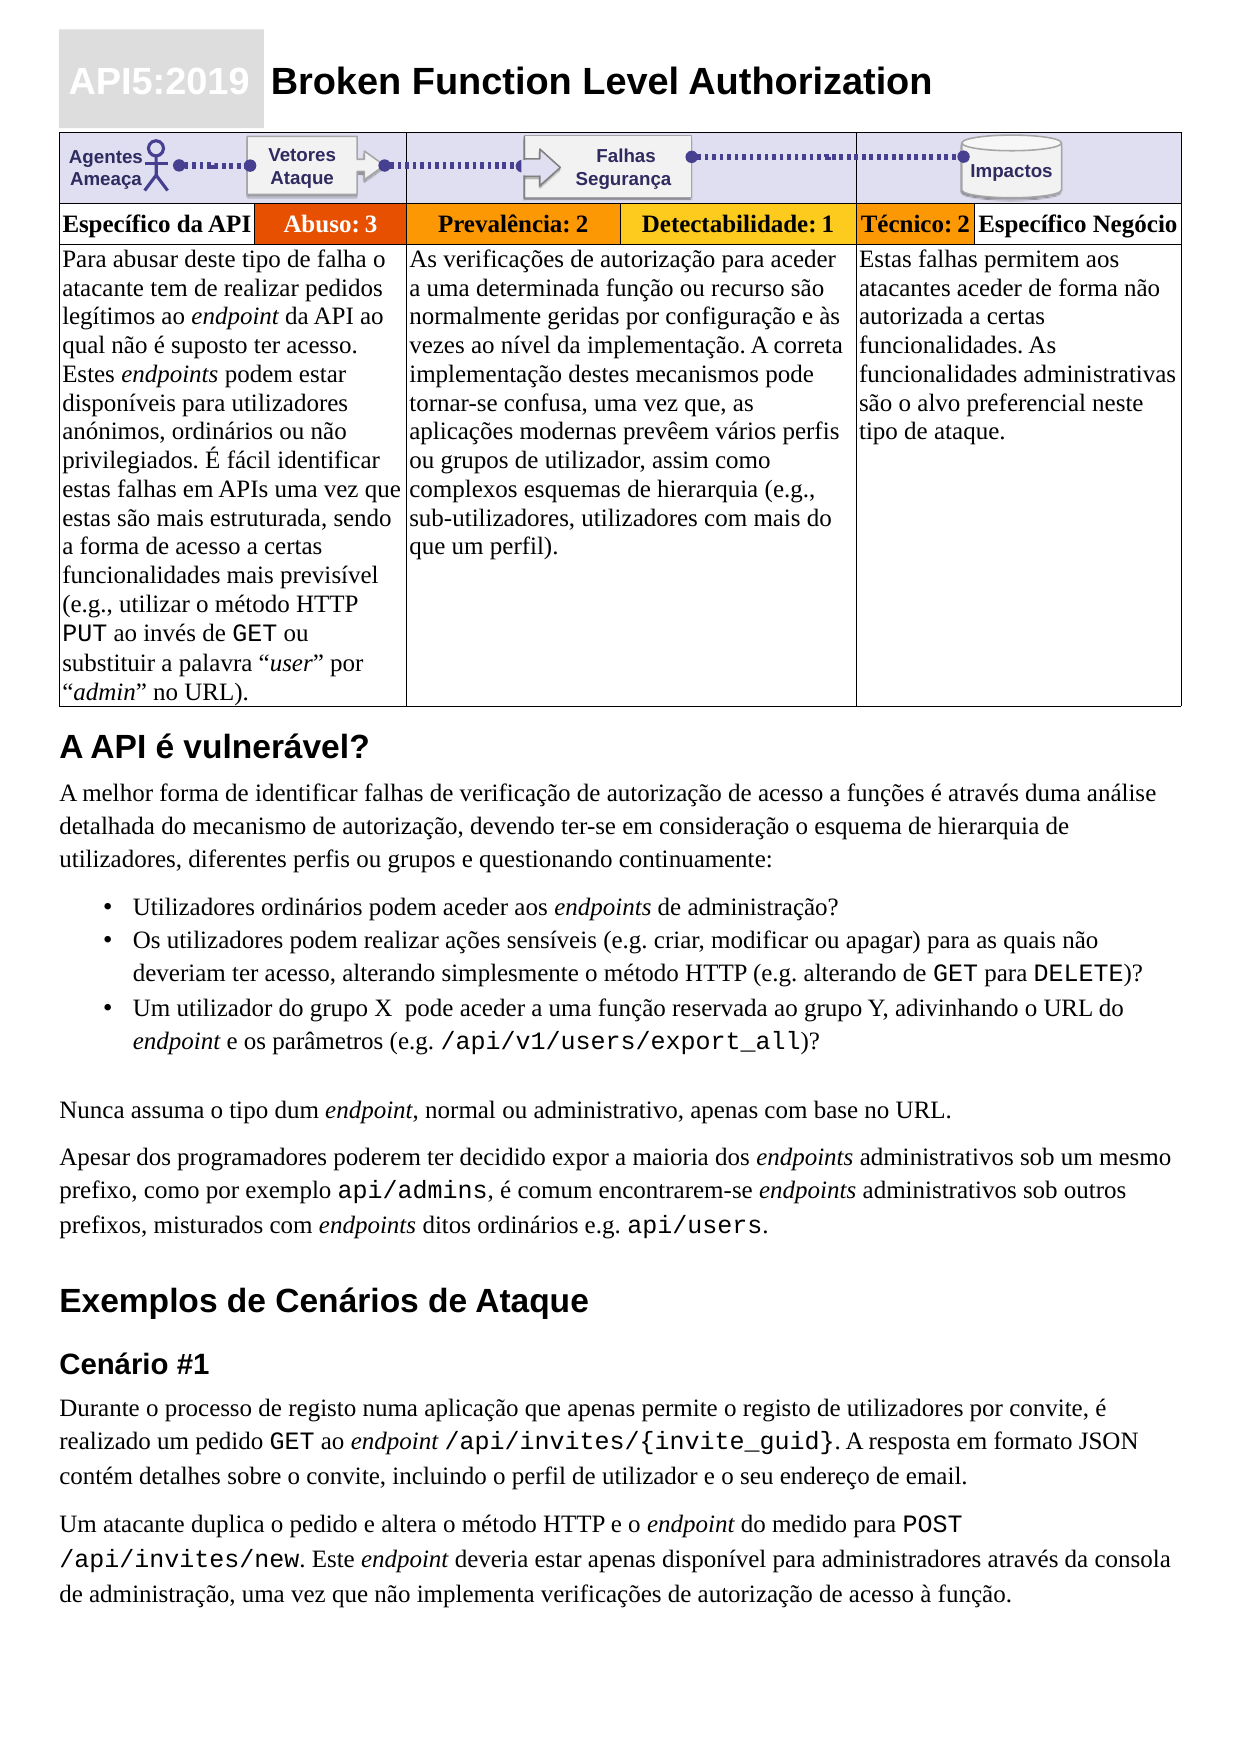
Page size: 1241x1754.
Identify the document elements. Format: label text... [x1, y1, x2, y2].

subtitle Exemplos de Cenários de Ataque [59, 1281, 1181, 1320]
table_header [620, 133, 856, 203]
list Os utilizadores podem realizar ações sensíveis (e.g. criar, modificar ou apagar) para as quais não deveriam ter acesso, alterando simplesmente o método HTTP (e.g. alterando de GET para DELETE)? [103, 925, 1181, 989]
table_cell Para abusar deste tipo de falha o atacante tem de realizar pedidos legítimos ao endpoint da API ao qual não é suposto ter acesso. Estes endpoints podem estar disponíveis para utilizadores anónimos, ordinários ou não privilegiados. É fácil identificar estas falhas em APIs uma vez que estas são mais estruturada, sendo a forma de acesso a certas funcionalidades mais previsível (e.g., utilizar o método HTTP PUT ao invés de GET ou substituir a palavra “user” por “admin” no URL). [60, 245, 406, 706]
table_header [407, 133, 620, 203]
list Utilizadores ordinários podem aceder aos endpoints de administração? [103, 892, 1181, 921]
table_cell Técnico: 2 [857, 204, 974, 244]
text Durante o processo de registo numa aplicação que apenas permite o registo de utilizadores por convite, é realizado um pedido GET ao endpoint /api/invites/{invite_guid}. A resposta em formato JSON contém detalhes sobre o convite, incluindo o perfil de utilizador e o seu endereço de email. [59, 1393, 1181, 1490]
table_cell Específico Negócio [975, 204, 1181, 244]
text Nunca assuma o tipo dum endpoint, normal ou administrativo, apenas com base no URL. [59, 1095, 1181, 1123]
table_cell Abuso: 3 [255, 204, 406, 244]
subtitle A API é vulnerável? [59, 727, 1181, 766]
table_header [60, 133, 254, 203]
table_cell Estas falhas permitem aos atacantes aceder de forma não autorizada a certas funcionalidades. As funcionalidades administrativas são o alvo preferencial neste tipo de ataque. [857, 245, 1181, 706]
subtitle Cenário #1 [59, 1347, 1181, 1381]
text A melhor forma de identificar falhas de verificação de autorização de acesso a funções é através duma análise detalhada do mecanismo de autorização, devendo ter-se em consideração o esquema de hierarquia de utilizadores, diferentes perfis ou grupos e questionando continuamente: [59, 778, 1181, 873]
table_cell Específico da API [60, 204, 254, 244]
list Um utilizador do grupo X pode aceder a uma função reservada ao grupo Y, adivinhando o URL do endpoint e os parâmetros (e.g. /api/v1/users/export_all)? [103, 993, 1181, 1057]
table_cell Prevalência: 2 [407, 204, 620, 244]
table_header [857, 133, 974, 203]
table_header [254, 133, 406, 203]
text Apesar dos programadores poderem ter decidido expor a maioria dos endpoints administrativos sob um mesmo prefixo, como por exemplo api/admins, é comum encontrarem-se endpoints administrativos sob outros prefixos, misturados com endpoints ditos ordinários e.g. api/users. [59, 1142, 1181, 1241]
table_cell As verificações de autorização para aceder a uma determinada função ou recurso são normalmente geridas por configuração e às vezes ao nível da implementação. A correta implementação destes mecanismos pode tornar-se confusa, uma vez que, as aplicações modernas prevêem vários perfis ou grupos de utilizador, assim como complexos esquemas de hierarquia (e.g., sub-utilizadores, utilizadores com mais do que um perfil). [407, 245, 856, 706]
table_cell Detectabilidade: 1 [621, 204, 856, 244]
table_header [974, 133, 1181, 203]
text Um atacante duplica o pedido e altera o método HTTP e o endpoint do medido para POST /api/invites/new. Este endpoint deveria estar apenas disponível para administradores através da consola de administração, uma vez que não implementa verificações de autorização de acesso à função. [59, 1509, 1181, 1608]
